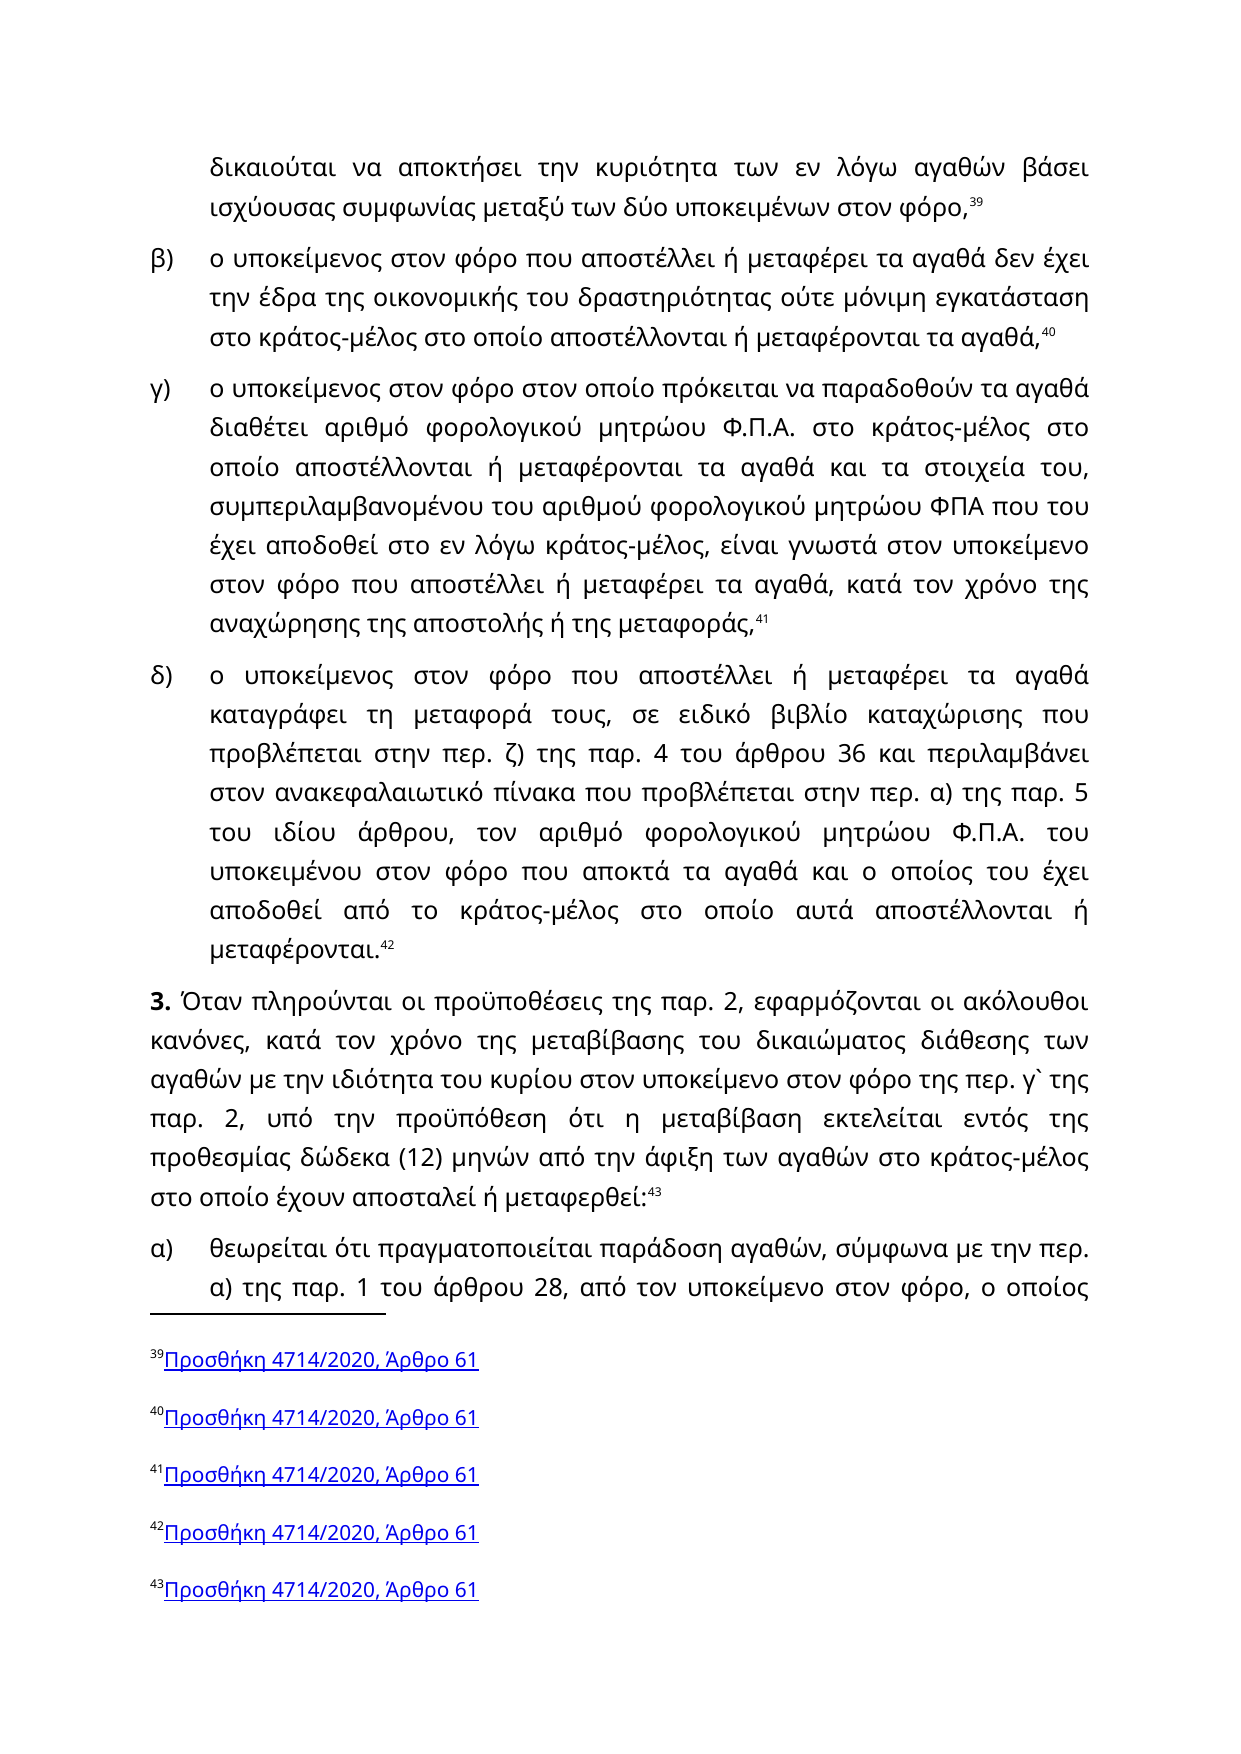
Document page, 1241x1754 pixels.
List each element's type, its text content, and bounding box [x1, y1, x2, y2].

list δ) ο υποκείμενος στον φόρο που αποστέλλει ή μεταφέρει τα αγαθά καταγράφει τη μεταφορά τους, σε ειδικό βιβλίο καταχώρισης που προβλέπεται στην περ. ζ) της παρ. 4 του άρθρου 36 και περιλαμβάνει στον ανακεφαλαιωτικό πίνακα που προβλέπεται στην περ. α) της παρ. 5 του ιδίου άρθρου, τον αριθμό φορολογικού μητρώου Φ.Π.Α. του υποκειμένου στον φόρο που αποκτά τα αγαθά και ο οποίος του έχει αποδοθεί από το κράτος-μέλος στο οποίο αυτά αποστέλλονται ή μεταφέρονται. [150, 657, 1090, 966]
text Προσθήκη 4714/2020, Άρθρο 61 [150, 1576, 1090, 1604]
text 3. Όταν πληρούνται οι προϋποθέσεις της παρ. 2, εφαρμόζονται οι ακόλουθοι κανόνες, κατά τον χρόνο της μεταβίβασης του δικαιώματος διάθεσης των αγαθών με την ιδιότητα του κυρίου στον υποκείμενο στον φόρο της περ. γ` της παρ. 2, υπό την προϋπόθεση ότι η μεταβίβαση εκτελείται εντός της προθεσμίας δώδεκα (12) μηνών από την άφιξη των αγαθών στο κράτος-μέλος στο οποίο έχουν αποσταλεί ή μεταφερθεί: [150, 983, 1090, 1213]
text Προσθήκη 4714/2020, Άρθρο 61 [150, 1403, 1090, 1431]
text Προσθήκη 4714/2020, Άρθρο 61 [150, 1345, 1090, 1373]
list γ) ο υποκείμενος στον φόρο στον οποίο πρόκειται να παραδοθούν τα αγαθά διαθέτει αριθμό φορολογικού μητρώου Φ.Π.Α. στο κράτος-μέλος στο οποίο αποστέλλονται ή μεταφέρονται τα αγαθά και τα στοιχεία του, συμπεριλαμβανομένου του αριθμού φορολογικού μητρώου ΦΠΑ που του έχει αποδοθεί στο εν λόγω κράτος-μέλος, είναι γνωστά στον υποκείμενο στον φόρο που αποστέλλει ή μεταφέρει τα αγαθά, κατά τον χρόνο της αναχώρησης της αποστολής ή της μεταφοράς, [150, 371, 1090, 640]
text Προσθήκη 4714/2020, Άρθρο 61 [150, 1460, 1090, 1489]
list δικαιούται να αποκτήσει την κυριότητα των εν λόγω αγαθών βάσει ισχύουσας συμφωνίας μεταξύ των δύο υποκειμένων στον φόρο, [150, 150, 1090, 223]
list α) θεωρείται ότι πραγματοποιείται παράδοση αγαθών, σύμφωνα με την περ. α) της παρ. 1 του άρθρου 28, από τον υποκείμενο στον φόρο, ο οποίος [150, 1231, 1090, 1304]
list β) ο υποκείμενος στον φόρο που αποστέλλει ή μεταφέρει τα αγαθά δεν έχει την έδρα της οικονομικής του δραστηριότητας ούτε μόνιμη εγκατάσταση στο κράτος-μέλος στο οποίο αποστέλλονται ή μεταφέρονται τα αγαθά, [150, 241, 1090, 353]
text Προσθήκη 4714/2020, Άρθρο 61 [150, 1518, 1090, 1546]
